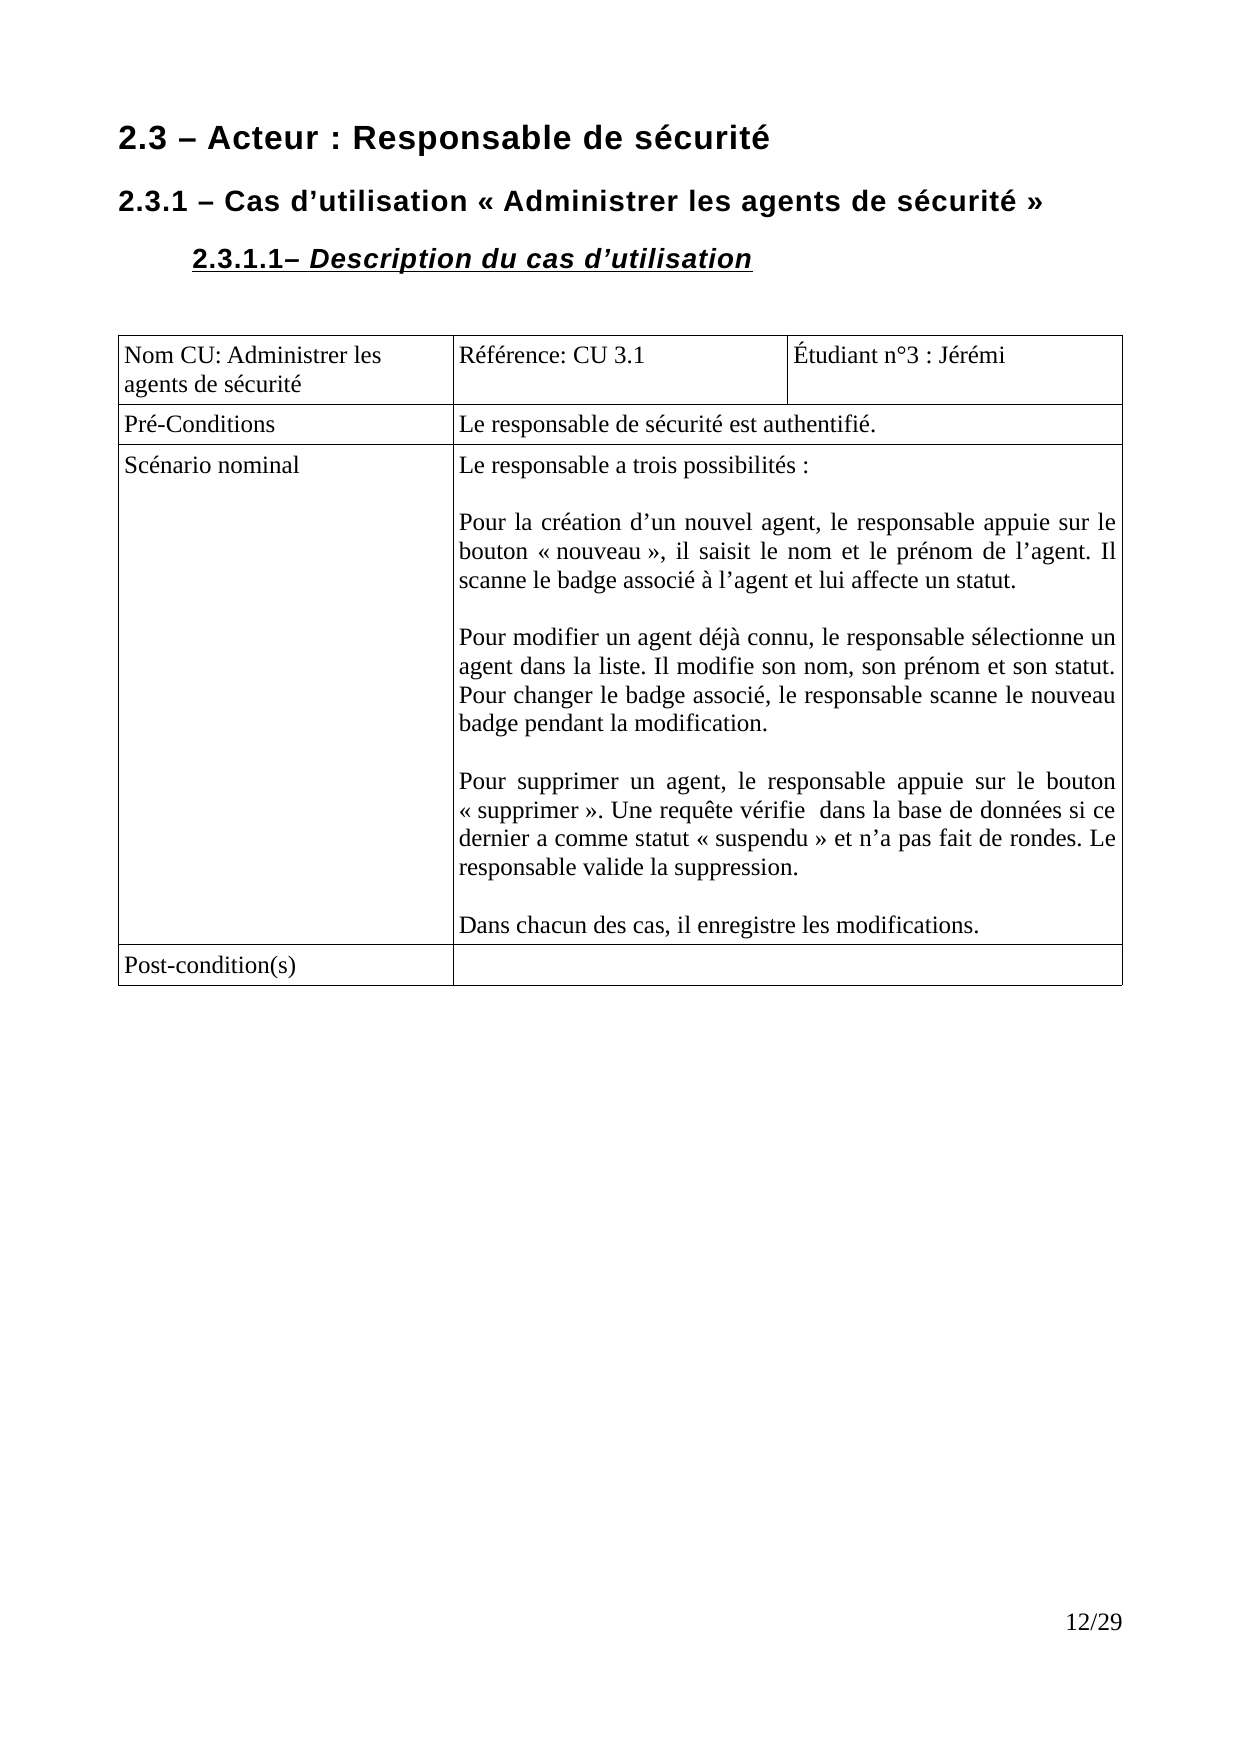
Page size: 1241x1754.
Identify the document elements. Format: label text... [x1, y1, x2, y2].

table_cell [454, 945, 1122, 984]
table_header Référence: CU 3.1 [454, 336, 787, 404]
subtitle 2.3 – Acteur : Responsable de sécurité [118, 118, 1122, 157]
table_cell Le responsable de sécurité est authentifié. [454, 405, 1122, 444]
subtitle 2.3.1 – Cas d’utilisation « Administrer les agents de sécurité » [118, 184, 1122, 218]
subtitle 2.3.1.1– Description du cas d’utilisation [118, 243, 1122, 274]
table_header Nom CU: Administrer les agents de sécurité [119, 336, 453, 404]
table_cell Post-condition(s) [119, 945, 453, 984]
table_header Étudiant n°3 : Jérémi [788, 336, 1122, 404]
table_cell Le responsable a trois possibilités : Pour la création d’un nouvel agent, le responsable appuie sur le bouton « nouveau », il saisit le nom et le prénom de l’agent. Il scanne le badge associé à l’agent et lui affecte un statut. Pour modifier un agent déjà connu, le responsable sélectionne un agent dans la liste. Il modifie son nom, son prénom et son statut. Pour changer le badge associé, le responsable scanne le nouveau badge pendant la modification. Pour supprimer un agent, le responsable appuie sur le bouton « supprimer ». Une requête vérifie dans la base de données si ce dernier a comme statut « suspendu » et n’a pas fait de rondes. Le responsable valide la suppression. Dans chacun des cas, il enregistre les modifications. [454, 445, 1122, 944]
table_cell Scénario nominal [119, 445, 453, 944]
table_cell Pré-Conditions [119, 405, 453, 444]
